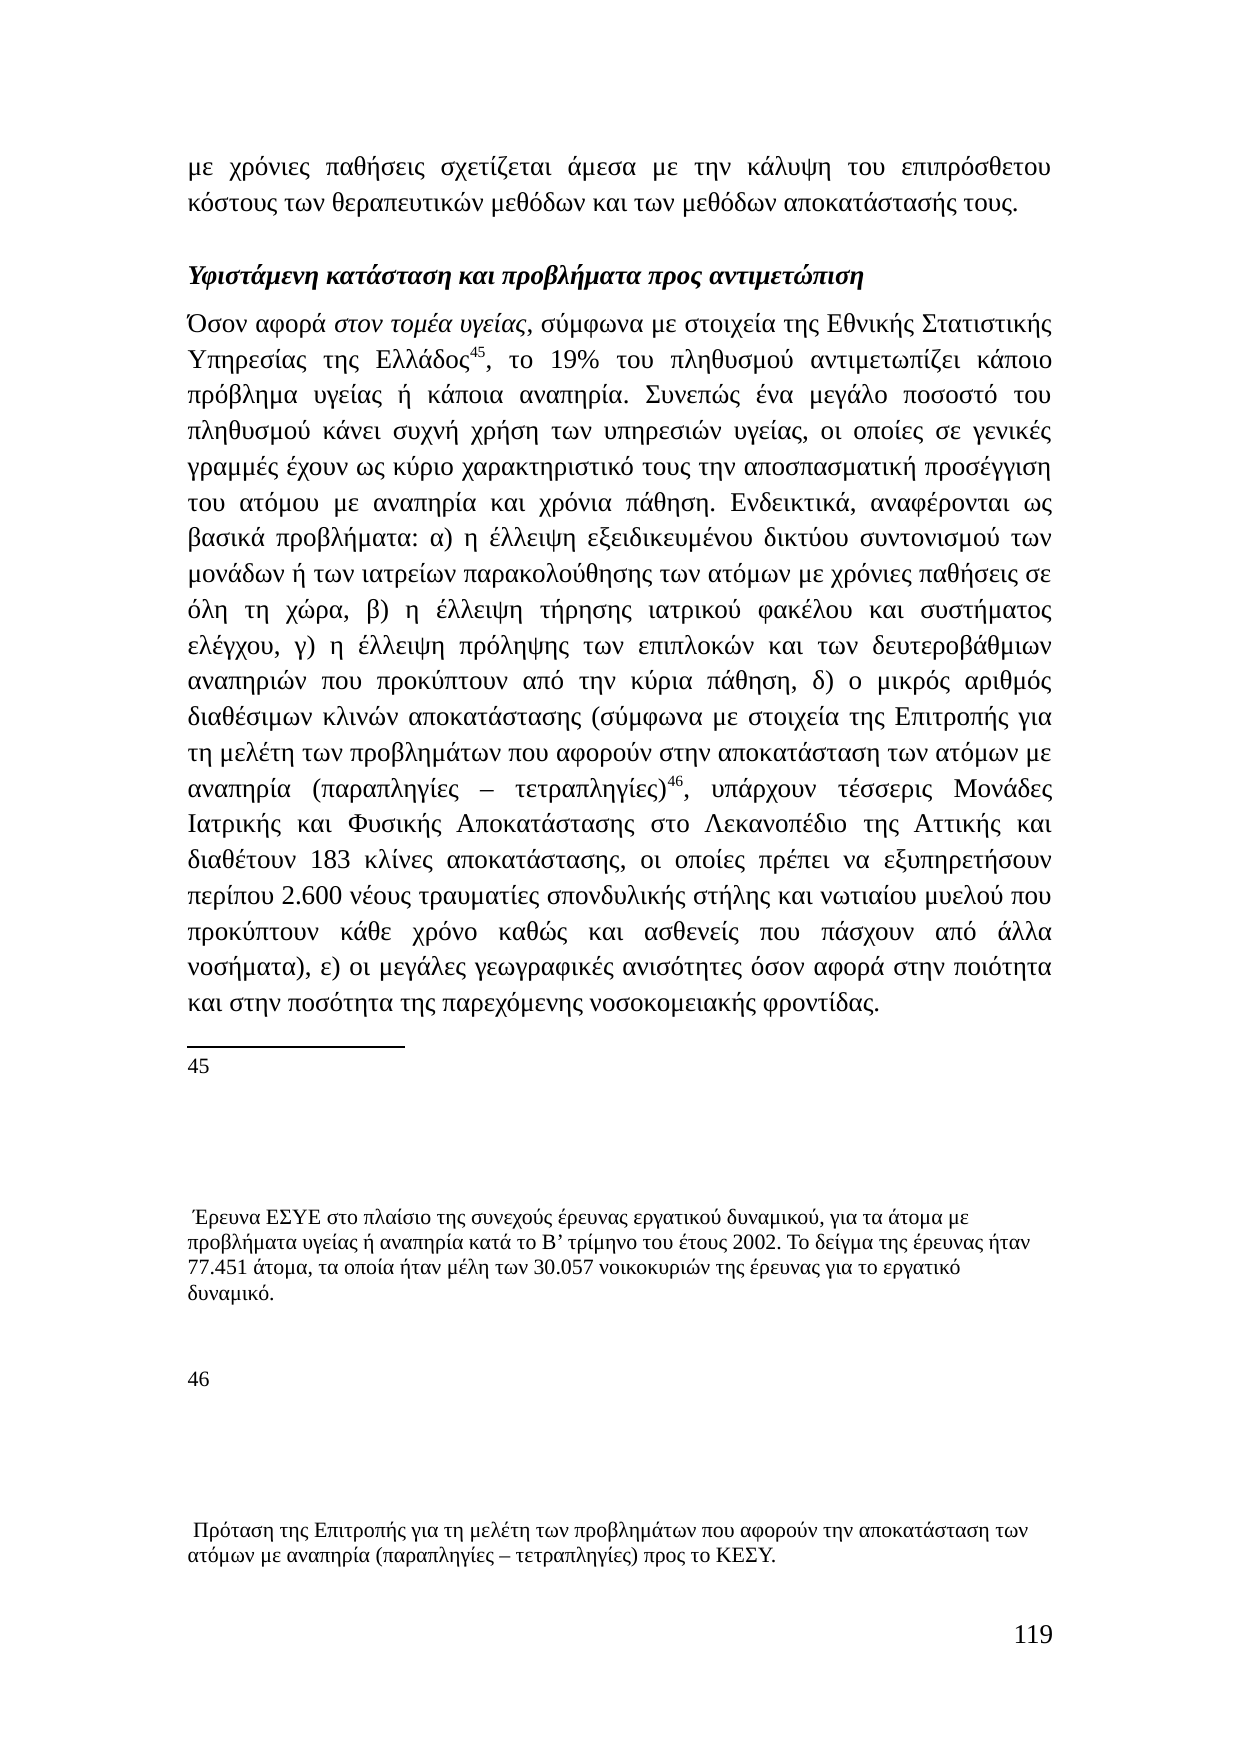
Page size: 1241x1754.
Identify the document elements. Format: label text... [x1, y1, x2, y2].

text Υφιστάμενη κατάσταση και προβλήματα προς αντιμετώπιση [187, 259, 1053, 290]
text Πρόταση της Επιτροπής για τη μελέτη των προβλημάτων που αφορούν την αποκατάσταση των ατόμων με αναπηρία (παραπληγίες – τετραπληγίες) προς το ΚΕΣΥ. [187, 1366, 1053, 1567]
text Έρευνα ΕΣΥΕ στο πλαίσιο της συνεχούς έρευνας εργατικού δυναμικού, για τα άτομα με προβλήματα υγείας ή αναπηρία κατά το Β’ τρίμηνο του έτους 2002. Το δείγμα της έρευνας ήταν 77.451 άτομα, τα οποία ήταν μέλη των 30.057 νοικοκυριών της έρευνας για το εργατικό δυναμικό. [187, 1053, 1053, 1305]
text με χρόνιες παθήσεις σχετίζεται άμεσα με την κάλυψη του επιπρόσθετου κόστους των θεραπευτικών μεθόδων και των μεθόδων αποκατάστασής τους. [187, 150, 1053, 217]
text Όσον αφορά στον τομέα υγείας, σύμφωνα με στοιχεία της Εθνικής Στατιστικής Υπηρεσίας της Ελλάδος, το 19% του πληθυσμού αντιμετωπίζει κάποιο πρόβλημα υγείας ή κάποια αναπηρία. Συνεπώς ένα μεγάλο ποσοστό του πληθυσμού κάνει συχνή χρήση των υπηρεσιών υγείας, οι οποίες σε γενικές γραμμές έχουν ως κύριο χαρακτηριστικό τους την αποσπασματική προσέγγιση του ατόμου με αναπηρία και χρόνια πάθηση. Ενδεικτικά, αναφέρονται ως βασικά προβλήματα: α) η έλλειψη εξειδικευμένου δικτύου συντονισμού των μονάδων ή των ιατρείων παρακολούθησης των ατόμων με χρόνιες παθήσεις σε όλη τη χώρα, β) η έλλειψη τήρησης ιατρικού φακέλου και συστήματος ελέγχου, γ) η έλλειψη πρόληψης των επιπλοκών και των δευτεροβάθμιων αναπηριών που προκύπτουν από την κύρια πάθηση, δ) ο μικρός αριθμός διαθέσιμων κλινών αποκατάστασης (σύμφωνα με στοιχεία της Επιτροπής για τη μελέτη των προβλημάτων που αφορούν στην αποκατάσταση των ατόμων με αναπηρία (παραπληγίες – τετραπληγίες), υπάρχουν τέσσερις Μονάδες Ιατρικής και Φυσικής Αποκατάστασης στο Λεκανοπέδιο της Αττικής και διαθέτουν 183 κλίνες αποκατάστασης, οι οποίες πρέπει να εξυπηρετήσουν περίπου 2.600 νέους τραυματίες σπονδυλικής στήλης και νωτιαίου μυελού που προκύπτουν κάθε χρόνο καθώς και ασθενείς που πάσχουν από άλλα νοσήματα), ε) οι μεγάλες γεωγραφικές ανισότητες όσον αφορά στην ποιότητα και στην ποσότητα της παρεχόμενης νοσοκομειακής φροντίδας. [187, 307, 1053, 1017]
